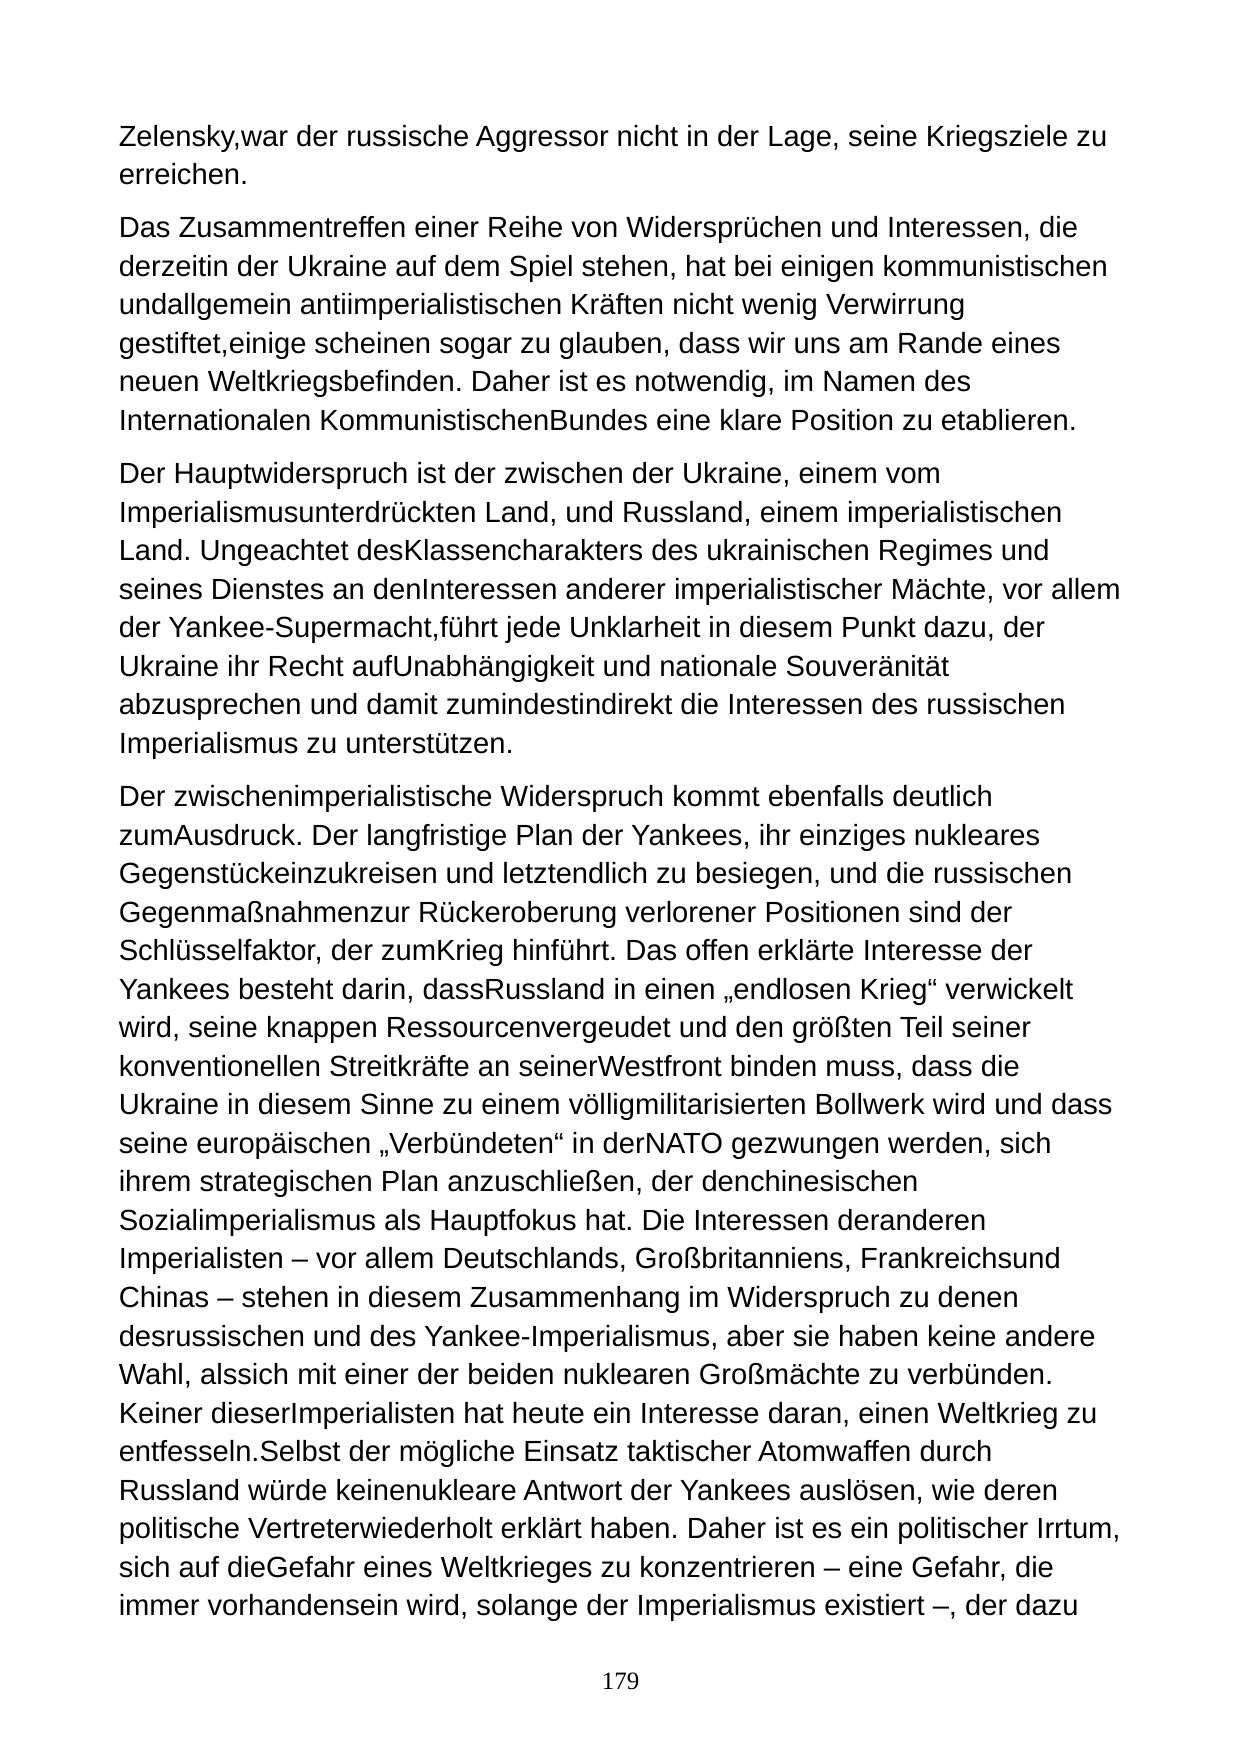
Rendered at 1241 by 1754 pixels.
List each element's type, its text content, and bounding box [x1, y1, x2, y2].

text Der Hauptwiderspruch ist der zwischen der Ukraine, einem vom Imperialismusunterdrückten Land, und Russland, einem imperialistischen Land. Ungeachtet desKlassencharakters des ukrainischen Regimes und seines Dienstes an denInteressen anderer imperialistischer Mächte, vor allem der Yankee-Supermacht,führt jede Unklarheit in diesem Punkt dazu, der Ukraine ihr Recht aufUnabhängigkeit und nationale Souveränität abzusprechen und damit zumindestindirekt die Interessen des russischen Imperialismus zu unterstützen. [118, 456, 1122, 759]
text Zelensky,war der russische Aggressor nicht in der Lage, seine Kriegsziele zu erreichen. [118, 118, 1122, 191]
text Das Zusammentreffen einer Reihe von Widersprüchen und Interessen, die derzeitin der Ukraine auf dem Spiel stehen, hat bei einigen kommunistischen undallgemein antiimperialistischen Kräften nicht wenig Verwirrung gestiftet,einige scheinen sogar zu glauben, dass wir uns am Rande eines neuen Weltkriegsbefinden. Daher ist es notwendig, im Namen des Internationalen KommunistischenBundes eine klare Position zu etablieren. [118, 210, 1122, 436]
text Der zwischenimperialistische Widerspruch kommt ebenfalls deutlich zumAusdruck. Der langfristige Plan der Yankees, ihr einziges nukleares Gegenstückeinzukreisen und letztendlich zu besiegen, und die russischen Gegenmaßnahmenzur Rückeroberung verlorener Positionen sind der Schlüsselfaktor, der zumKrieg hinführt. Das offen erklärte Interesse der Yankees besteht darin, dassRussland in einen „endlosen Krieg“ verwickelt wird, seine knappen Ressourcenvergeudet und den größten Teil seiner konventionellen Streitkräfte an seinerWestfront binden muss, dass die Ukraine in diesem Sinne zu einem völligmilitarisierten Bollwerk wird und dass seine europäischen „Verbündeten“ in derNATO gezwungen werden, sich ihrem strategischen Plan anzuschließen, der denchinesischen Sozialimperialismus als Hauptfokus hat. Die Interessen deranderen Imperialisten – vor allem Deutschlands, Großbritanniens, Frankreichsund Chinas – stehen in diesem Zusammenhang im Widerspruch zu denen desrussischen und des Yankee-Imperialismus, aber sie haben keine andere Wahl, alssich mit einer der beiden nuklearen Großmächte zu verbünden. Keiner dieserImperialisten hat heute ein Interesse daran, einen Weltkrieg zu entfesseln.Selbst der mögliche Einsatz taktischer Atomwaffen durch Russland würde keinenukleare Antwort der Yankees auslösen, wie deren politische Vertreterwiederholt erklärt haben. Daher ist es ein politischer Irrtum, sich auf dieGefahr eines Weltkrieges zu konzentrieren – eine Gefahr, die immer vorhandensein wird, solange der Imperialismus existiert –, der dazu [118, 779, 1122, 1622]
